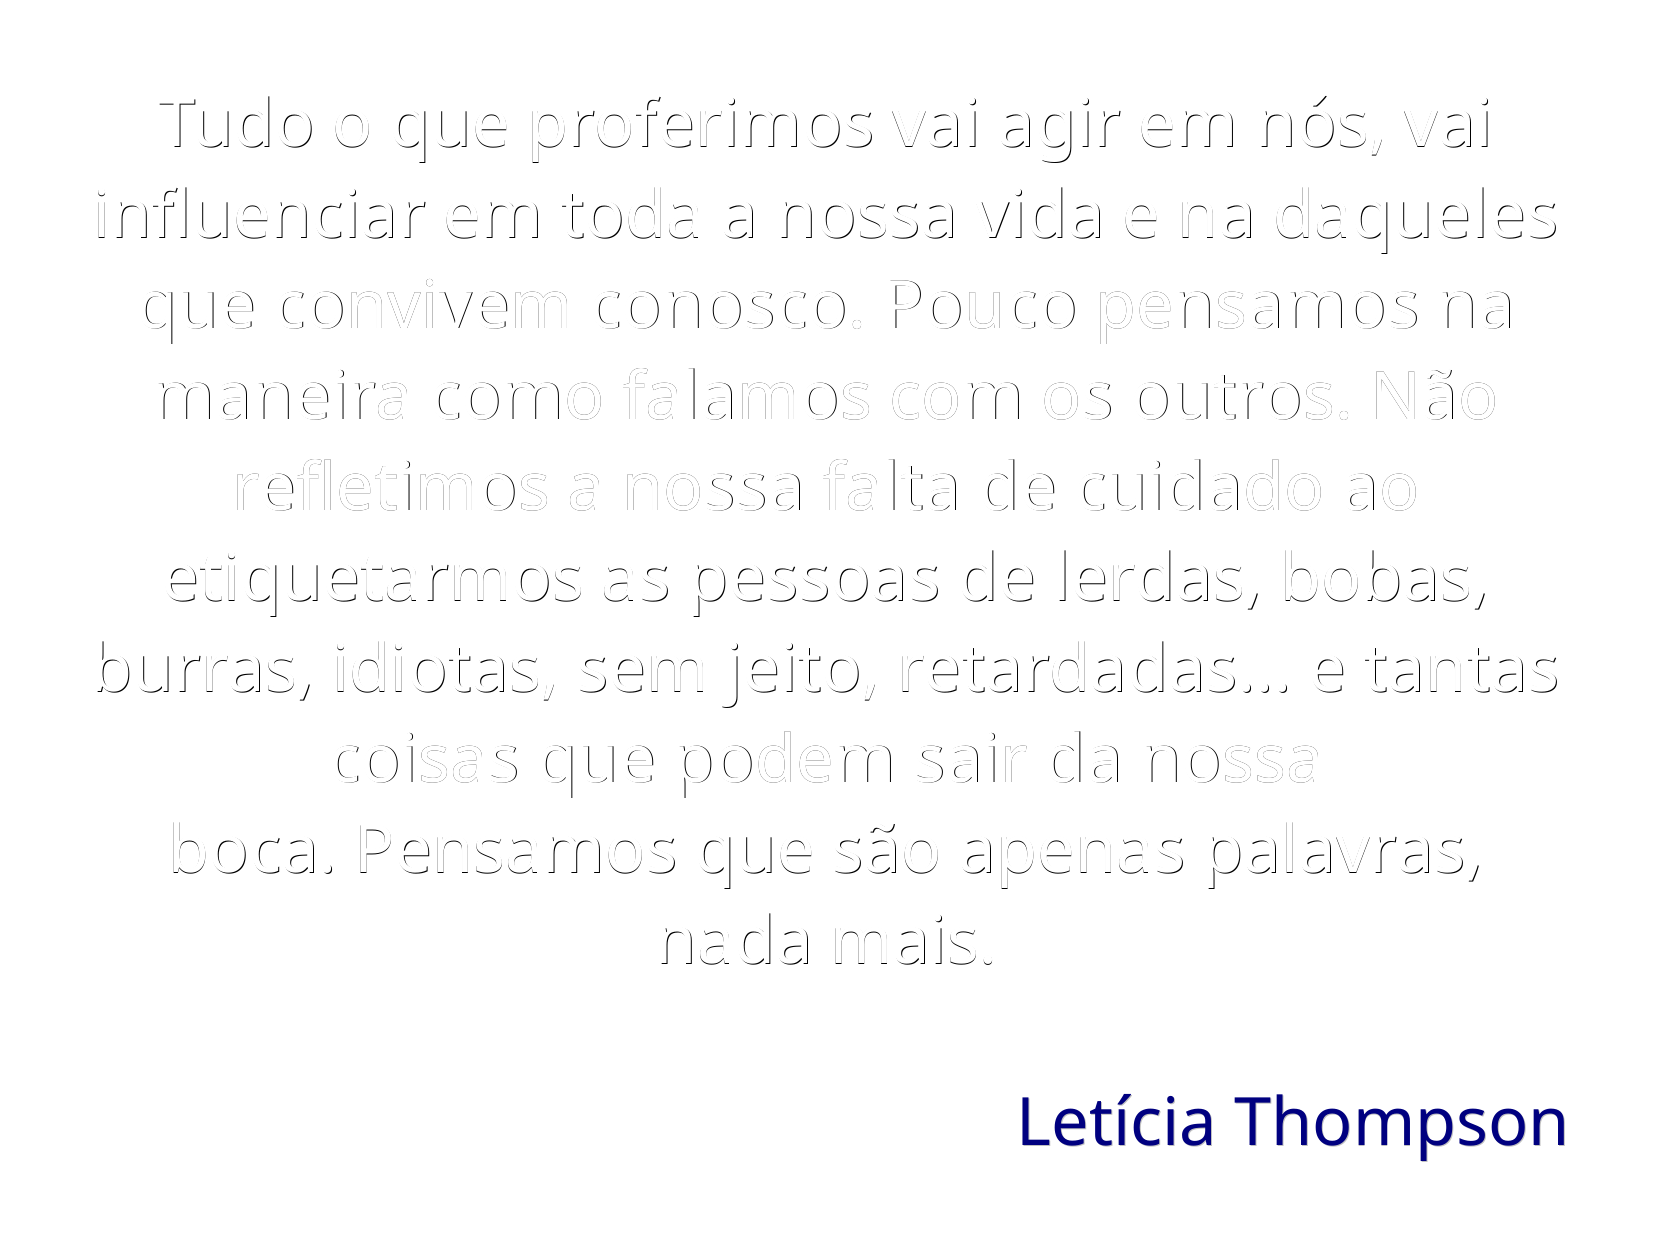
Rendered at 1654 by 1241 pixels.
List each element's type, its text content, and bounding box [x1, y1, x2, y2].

text_box Tudo o que proferimos vai agir em nós, vai influenciar em toda a nossa vida e na daqueles que convivem conosco. Pouco pensamos na maneira como falamos com os outros. Não refletimos a nossa falta de cuidado ao etiquetarmos as pessoas de lerdas, bobas, burras, idiotas, sem jeito, retardadas... e tantas coisas que podem sair da nossa boca. Pensamos que são apenas palavras, nada mais. Letícia Thompson [82, 154, 1571, 1086]
